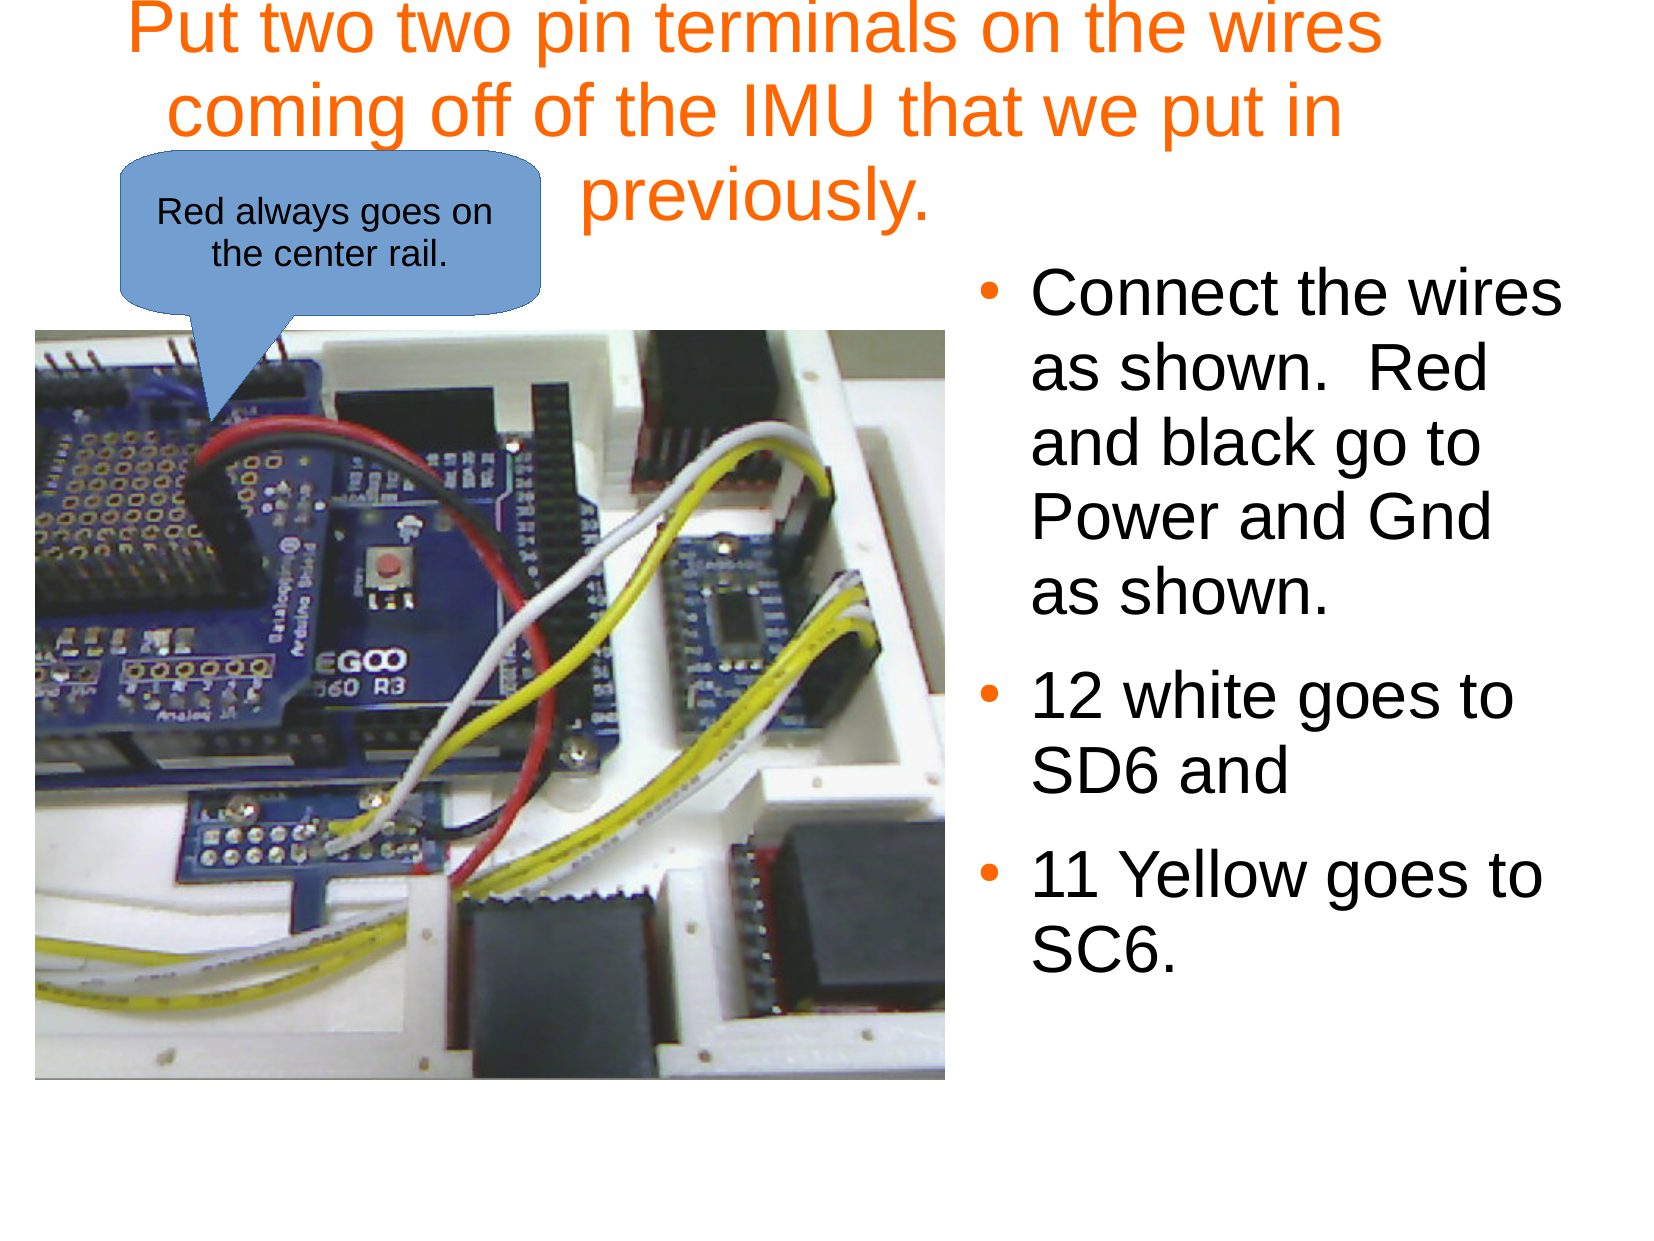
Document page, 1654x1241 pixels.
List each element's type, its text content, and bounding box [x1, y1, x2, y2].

list Connect the wires as shown. Red and black go to Power and Gnd as shown. 12 white goes to SD6 and 11 Yellow goes to SC6. [960, 255, 1571, 1122]
picture [35, 330, 945, 1081]
title Put two two pin terminals on the wires coming off of the IMU that we put in previously. [82, 5, 1430, 217]
text_box Red always goes on the center rail. [120, 150, 541, 422]
